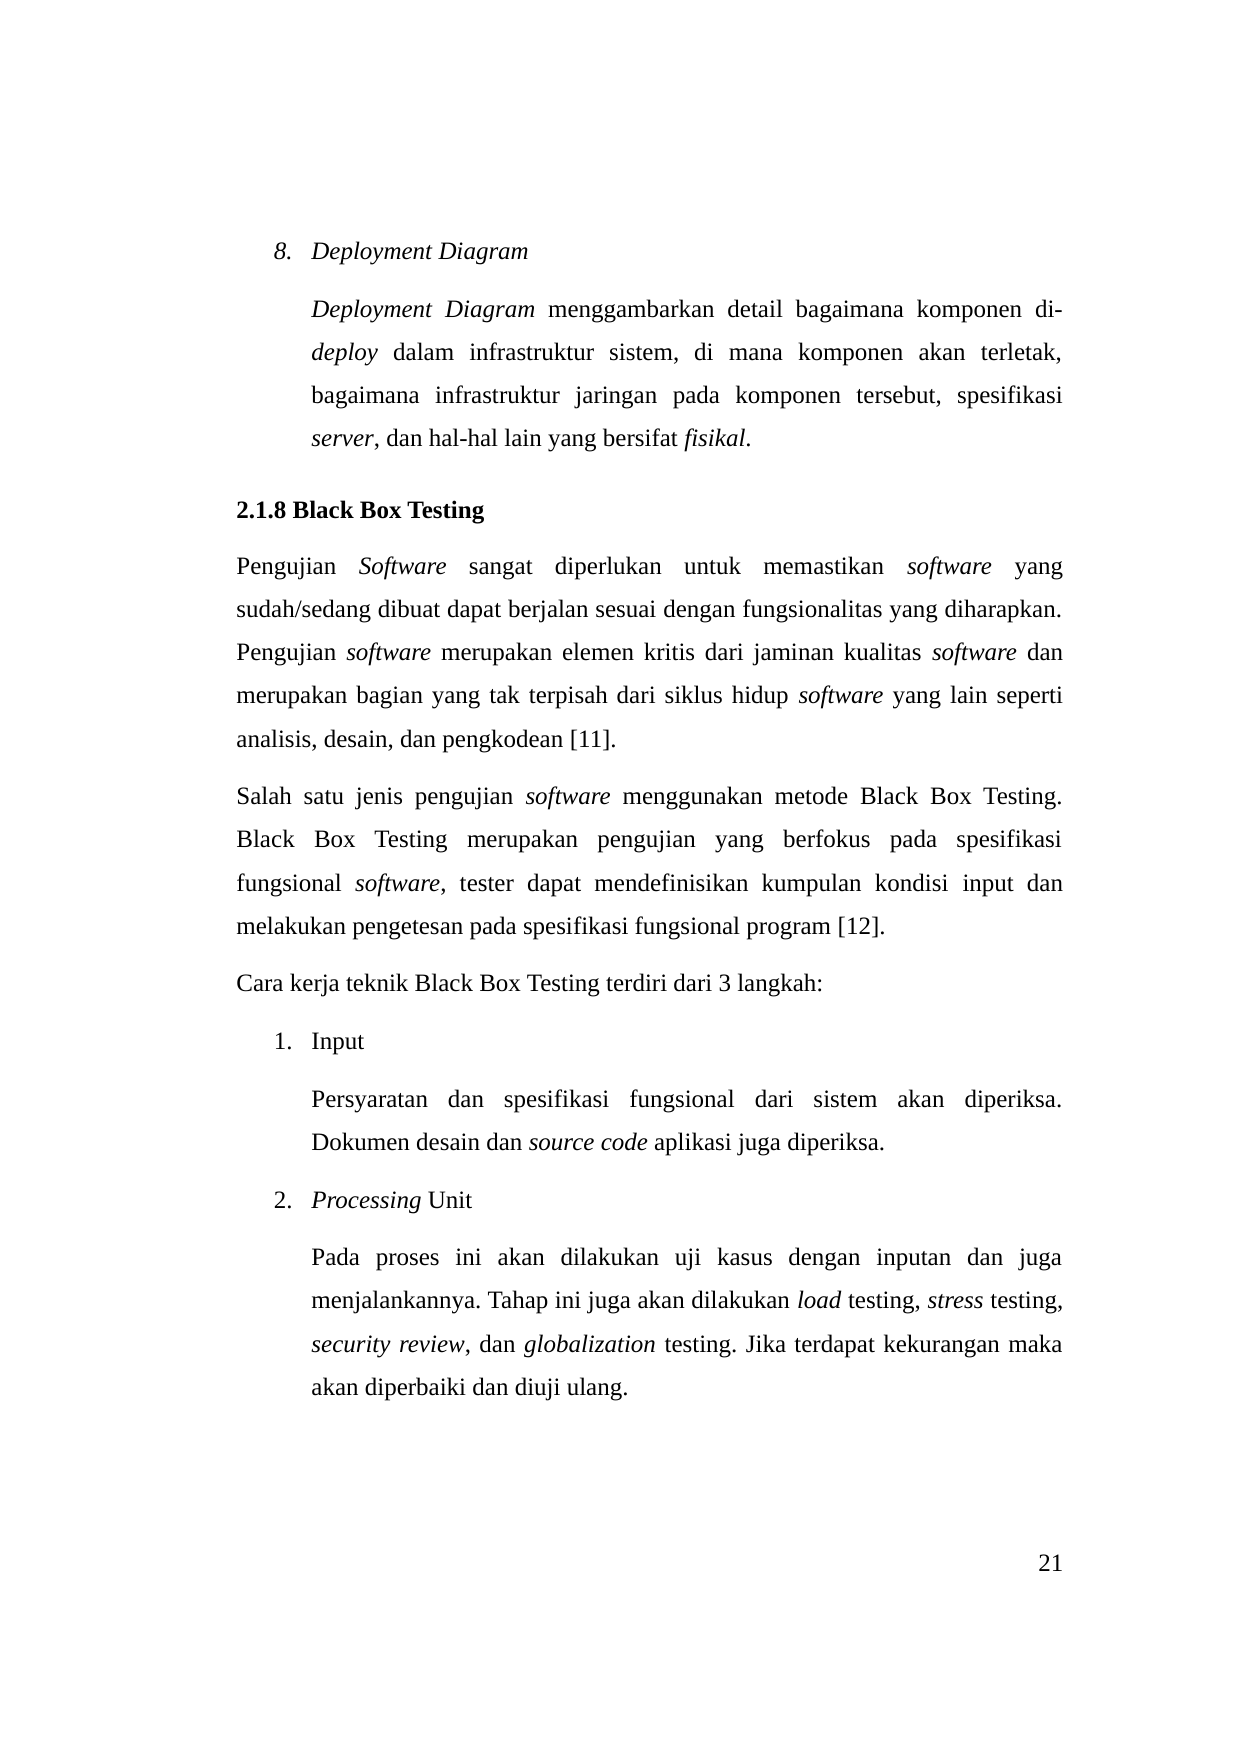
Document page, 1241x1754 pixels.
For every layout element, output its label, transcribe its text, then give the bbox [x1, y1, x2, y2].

list Processing Unit [274, 1185, 1063, 1213]
text Cara kerja teknik Black Box Testing terdiri dari 3 langkah: [236, 968, 1063, 997]
list Pada proses ini akan dilakukan uji kasus dengan inputan dan juga menjalankannya. Tahap ini juga akan dilakukan load testing, stress testing, security review, dan globalization testing. Jika terdapat kekurangan maka akan diperbaiki dan diuji ulang. [274, 1242, 1063, 1401]
list Deployment Diagram menggambarkan detail bagaimana komponen di-deploy dalam infrastruktur sistem, di mana komponen akan terletak, bagaimana infrastruktur jaringan pada komponen tersebut, spesifikasi server, dan hal-hal lain yang bersifat fisikal. [274, 294, 1063, 452]
text Salah satu jenis pengujian software menggunakan metode Black Box Testing. Black Box Testing merupakan pengujian yang berfokus pada spesifikasi fungsional software, tester dapat mendefinisikan kumpulan kondisi input dan melakukan pengetesan pada spesifikasi fungsional program [12]. [236, 781, 1063, 939]
text Pengujian Software sangat diperlukan untuk memastikan software yang sudah/sedang dibuat dapat berjalan sesuai dengan fungsionalitas yang diharapkan. Pengujian software merupakan elemen kritis dari jaminan kualitas software dan merupakan bagian yang tak terpisah dari siklus hidup software yang lain seperti analisis, desain, dan pengkodean [11]. [236, 551, 1063, 752]
list Deployment Diagram [274, 236, 1063, 265]
subtitle Black Box Testing [236, 496, 1063, 524]
list Input [274, 1026, 1063, 1055]
list Persyaratan dan spesifikasi fungsional dari sistem akan diperiksa. Dokumen desain dan source code aplikasi juga diperiksa. [274, 1084, 1063, 1156]
